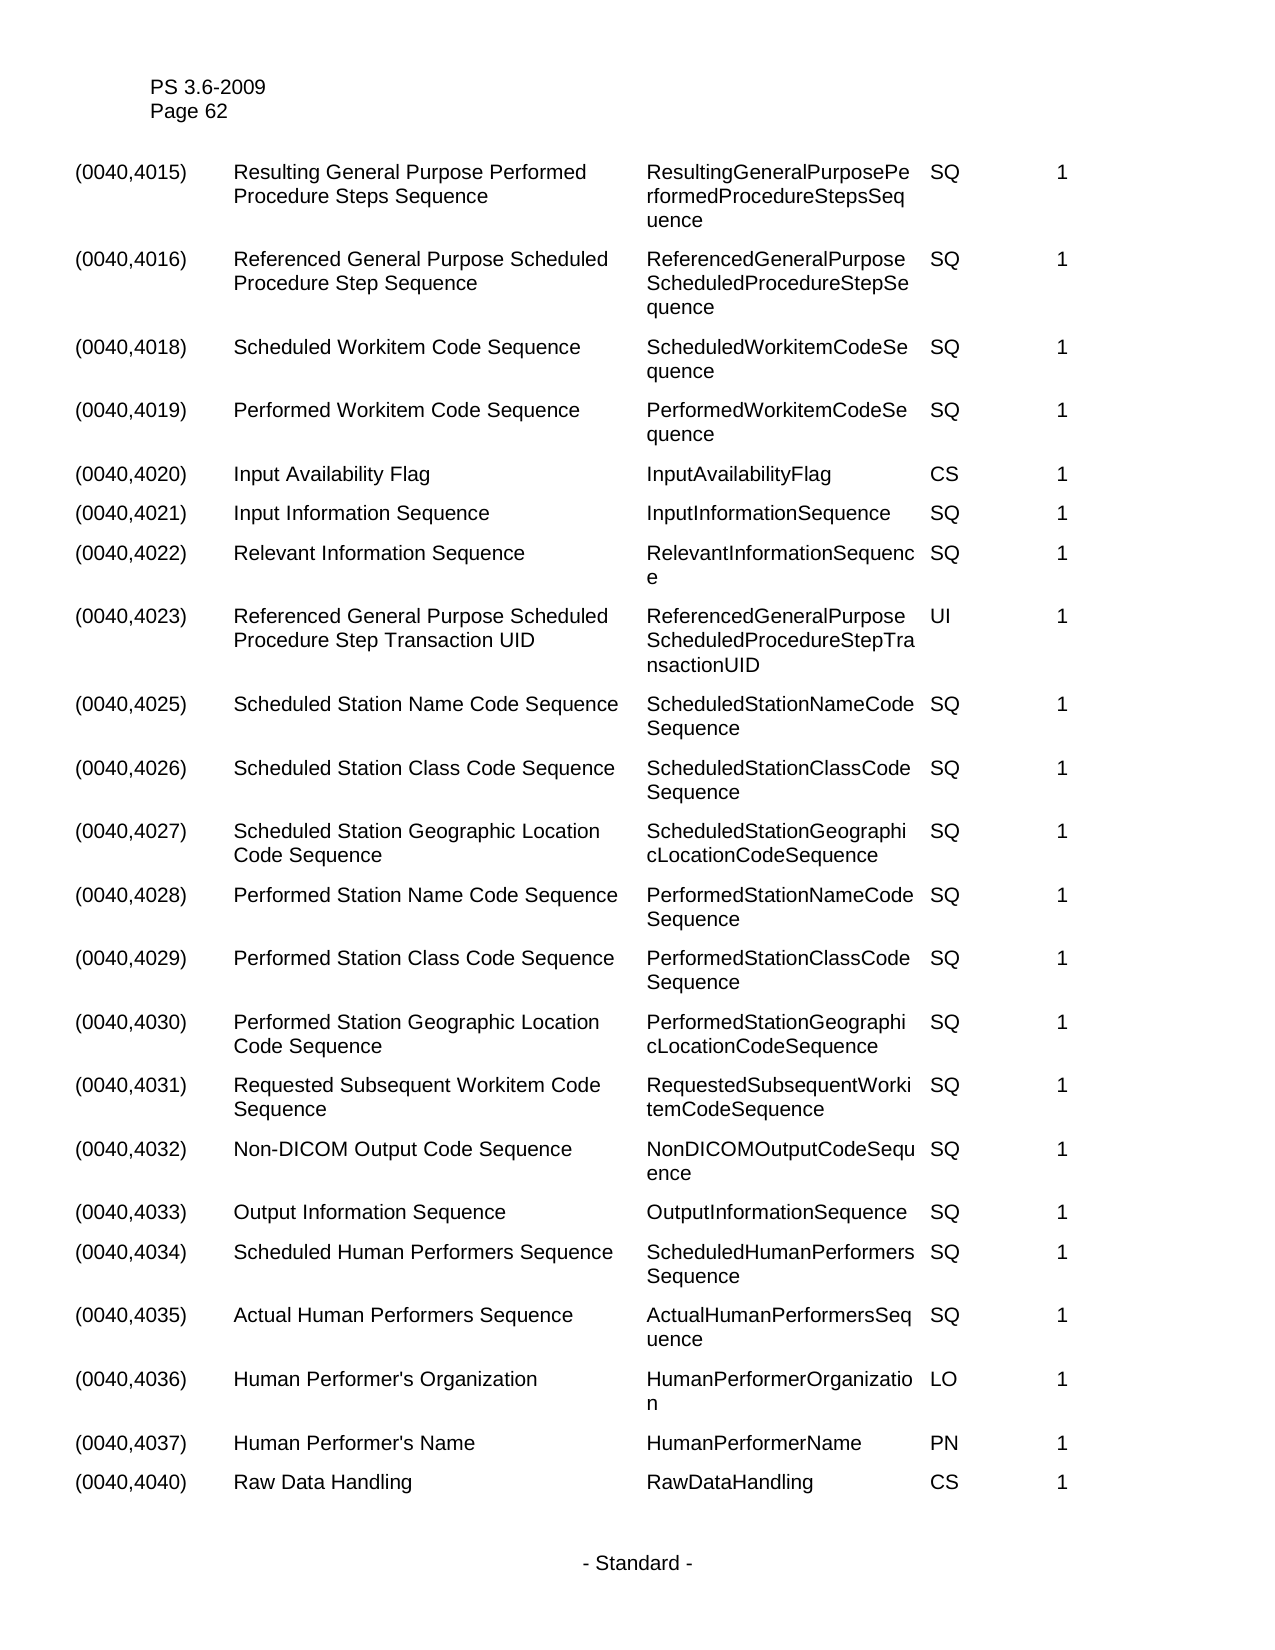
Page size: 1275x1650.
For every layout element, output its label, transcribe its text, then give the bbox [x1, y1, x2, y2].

table_cell (0040,4037) [68, 1421, 226, 1460]
table_cell InputAvailabilityFlag [639, 452, 923, 492]
table_cell (0040,4029) [68, 937, 226, 1000]
table_cell [1116, 810, 1211, 873]
table_cell (0040,4018) [68, 325, 226, 389]
table_cell (0040,4016) [68, 238, 226, 325]
table_cell (0040,4019) [68, 389, 226, 452]
table_cell SQ [923, 238, 1049, 325]
table_cell SQ [923, 325, 1049, 389]
table_cell 1 [1049, 238, 1116, 325]
table_cell (0040,4026) [68, 746, 226, 809]
table_cell 1 [1049, 1294, 1116, 1357]
table_cell LO [923, 1357, 1049, 1421]
table_cell 1 [1049, 1230, 1116, 1294]
table_cell (0040,4015) [68, 150, 226, 238]
table_cell NonDICOMOutputCodeSequence [639, 1127, 923, 1191]
table_cell Requested Subsequent Workitem Code Sequence [226, 1064, 639, 1127]
table_cell PerformedStationClassCodeSequence [639, 937, 923, 1000]
table_cell Performed Station Class Code Sequence [226, 937, 639, 1000]
table_cell ReferencedGeneralPurposeScheduledProcedureStepTransactionUID [639, 595, 923, 682]
table_cell 1 [1049, 1357, 1116, 1421]
table_cell SQ [923, 389, 1049, 452]
table_cell [1116, 746, 1211, 809]
table_cell Performed Station Geographic Location Code Sequence [226, 1000, 639, 1064]
table_cell Human Performer's Organization [226, 1357, 639, 1421]
table_cell SQ [923, 937, 1049, 1000]
table_cell 1 [1049, 1127, 1116, 1191]
table_cell [1116, 1000, 1211, 1064]
table_cell SQ [923, 1127, 1049, 1191]
table_cell (0040,4025) [68, 683, 226, 746]
table_cell Output Information Sequence [226, 1191, 639, 1230]
table_cell [1116, 1357, 1211, 1421]
table_cell [1116, 389, 1211, 452]
table_cell (0040,4033) [68, 1191, 226, 1230]
table_cell UI [923, 595, 1049, 682]
table_cell (0040,4021) [68, 492, 226, 531]
table_cell (0040,4028) [68, 873, 226, 937]
table_cell Scheduled Station Geographic Location Code Sequence [226, 810, 639, 873]
table_cell [1116, 1230, 1211, 1294]
table_cell Performed Station Name Code Sequence [226, 873, 639, 937]
table_cell 1 [1049, 325, 1116, 389]
table_cell RelevantInformationSequence [639, 531, 923, 595]
table_cell 1 [1049, 531, 1116, 595]
table_cell ScheduledStationClassCodeSequence [639, 746, 923, 809]
table_cell [1116, 937, 1211, 1000]
table_cell SQ [923, 531, 1049, 595]
table_cell ScheduledHumanPerformersSequence [639, 1230, 923, 1294]
table_cell 1 [1049, 492, 1116, 531]
table_cell PerformedStationGeographicLocationCodeSequence [639, 1000, 923, 1064]
table_cell [1116, 1064, 1211, 1127]
table_cell ActualHumanPerformersSequence [639, 1294, 923, 1357]
table_cell [1116, 1127, 1211, 1191]
table_cell [1116, 683, 1211, 746]
table_cell (0040,4023) [68, 595, 226, 682]
table_cell 1 [1049, 873, 1116, 937]
table_cell OutputInformationSequence [639, 1191, 923, 1230]
table_cell Scheduled Human Performers Sequence [226, 1230, 639, 1294]
table_cell SQ [923, 873, 1049, 937]
table_cell Scheduled Station Name Code Sequence [226, 683, 639, 746]
table_cell Performed Workitem Code Sequence [226, 389, 639, 452]
table_cell (0040,4035) [68, 1294, 226, 1357]
table_cell Resulting General Purpose Performed Procedure Steps Sequence [226, 150, 639, 238]
table_cell SQ [923, 1191, 1049, 1230]
table_cell 1 [1049, 150, 1116, 238]
table_cell (0040,4020) [68, 452, 226, 492]
table_cell Input Availability Flag [226, 452, 639, 492]
table_cell Scheduled Station Class Code Sequence [226, 746, 639, 809]
table_cell Scheduled Workitem Code Sequence [226, 325, 639, 389]
table_cell (0040,4031) [68, 1064, 226, 1127]
table_cell 1 [1049, 1064, 1116, 1127]
table_cell (0040,4030) [68, 1000, 226, 1064]
table_cell RawDataHandling [639, 1460, 923, 1500]
table_cell PerformedWorkitemCodeSequence [639, 389, 923, 452]
table_cell CS [923, 452, 1049, 492]
table_cell [1116, 1421, 1211, 1460]
table_cell (0040,4036) [68, 1357, 226, 1421]
table_cell PN [923, 1421, 1049, 1460]
table_cell 1 [1049, 810, 1116, 873]
table_cell SQ [923, 492, 1049, 531]
table_cell 1 [1049, 595, 1116, 682]
table_cell ResultingGeneralPurposePerformedProcedureStepsSequence [639, 150, 923, 238]
table_cell SQ [923, 810, 1049, 873]
table_cell HumanPerformerName [639, 1421, 923, 1460]
table_cell SQ [923, 683, 1049, 746]
table_cell Referenced General Purpose Scheduled Procedure Step Sequence [226, 238, 639, 325]
table_cell SQ [923, 1000, 1049, 1064]
table_cell (0040,4034) [68, 1230, 226, 1294]
table_cell [1116, 238, 1211, 325]
table_cell InputInformationSequence [639, 492, 923, 531]
table_cell Human Performer's Name [226, 1421, 639, 1460]
table_cell [1116, 531, 1211, 595]
table_cell SQ [923, 1294, 1049, 1357]
table_cell SQ [923, 1064, 1049, 1127]
table_cell 1 [1049, 746, 1116, 809]
table_cell HumanPerformerOrganization [639, 1357, 923, 1421]
table_cell 1 [1049, 1191, 1116, 1230]
table_cell Referenced General Purpose Scheduled Procedure Step Transaction UID [226, 595, 639, 682]
table_cell SQ [923, 1230, 1049, 1294]
table_cell RequestedSubsequentWorkitemCodeSequence [639, 1064, 923, 1127]
table_cell ReferencedGeneralPurposeScheduledProcedureStepSequence [639, 238, 923, 325]
table_cell 1 [1049, 937, 1116, 1000]
table_cell CS [923, 1460, 1049, 1500]
table_cell Relevant Information Sequence [226, 531, 639, 595]
table_cell [1116, 1294, 1211, 1357]
table_cell [1116, 452, 1211, 492]
table_cell (0040,4032) [68, 1127, 226, 1191]
table_cell (0040,4027) [68, 810, 226, 873]
table_cell (0040,4040) [68, 1460, 226, 1500]
table_cell (0040,4022) [68, 531, 226, 595]
table_cell Raw Data Handling [226, 1460, 639, 1500]
table_cell [1116, 492, 1211, 531]
table_cell [1116, 1460, 1211, 1500]
table_cell Input Information Sequence [226, 492, 639, 531]
table_cell SQ [923, 746, 1049, 809]
table_cell ScheduledStationGeographicLocationCodeSequence [639, 810, 923, 873]
table_cell 1 [1049, 1421, 1116, 1460]
table_cell 1 [1049, 683, 1116, 746]
table_cell SQ [923, 150, 1049, 238]
table_cell 1 [1049, 1460, 1116, 1500]
table_cell [1116, 595, 1211, 682]
table_cell [1116, 150, 1211, 238]
table_cell [1116, 1191, 1211, 1230]
table_cell ScheduledWorkitemCodeSequence [639, 325, 923, 389]
table_cell 1 [1049, 389, 1116, 452]
table_cell Actual Human Performers Sequence [226, 1294, 639, 1357]
table_cell [1116, 873, 1211, 937]
table_cell PerformedStationNameCodeSequence [639, 873, 923, 937]
table_cell 1 [1049, 1000, 1116, 1064]
table_cell Non-DICOM Output Code Sequence [226, 1127, 639, 1191]
table_cell ScheduledStationNameCodeSequence [639, 683, 923, 746]
table_cell 1 [1049, 452, 1116, 492]
table_cell [1116, 325, 1211, 389]
